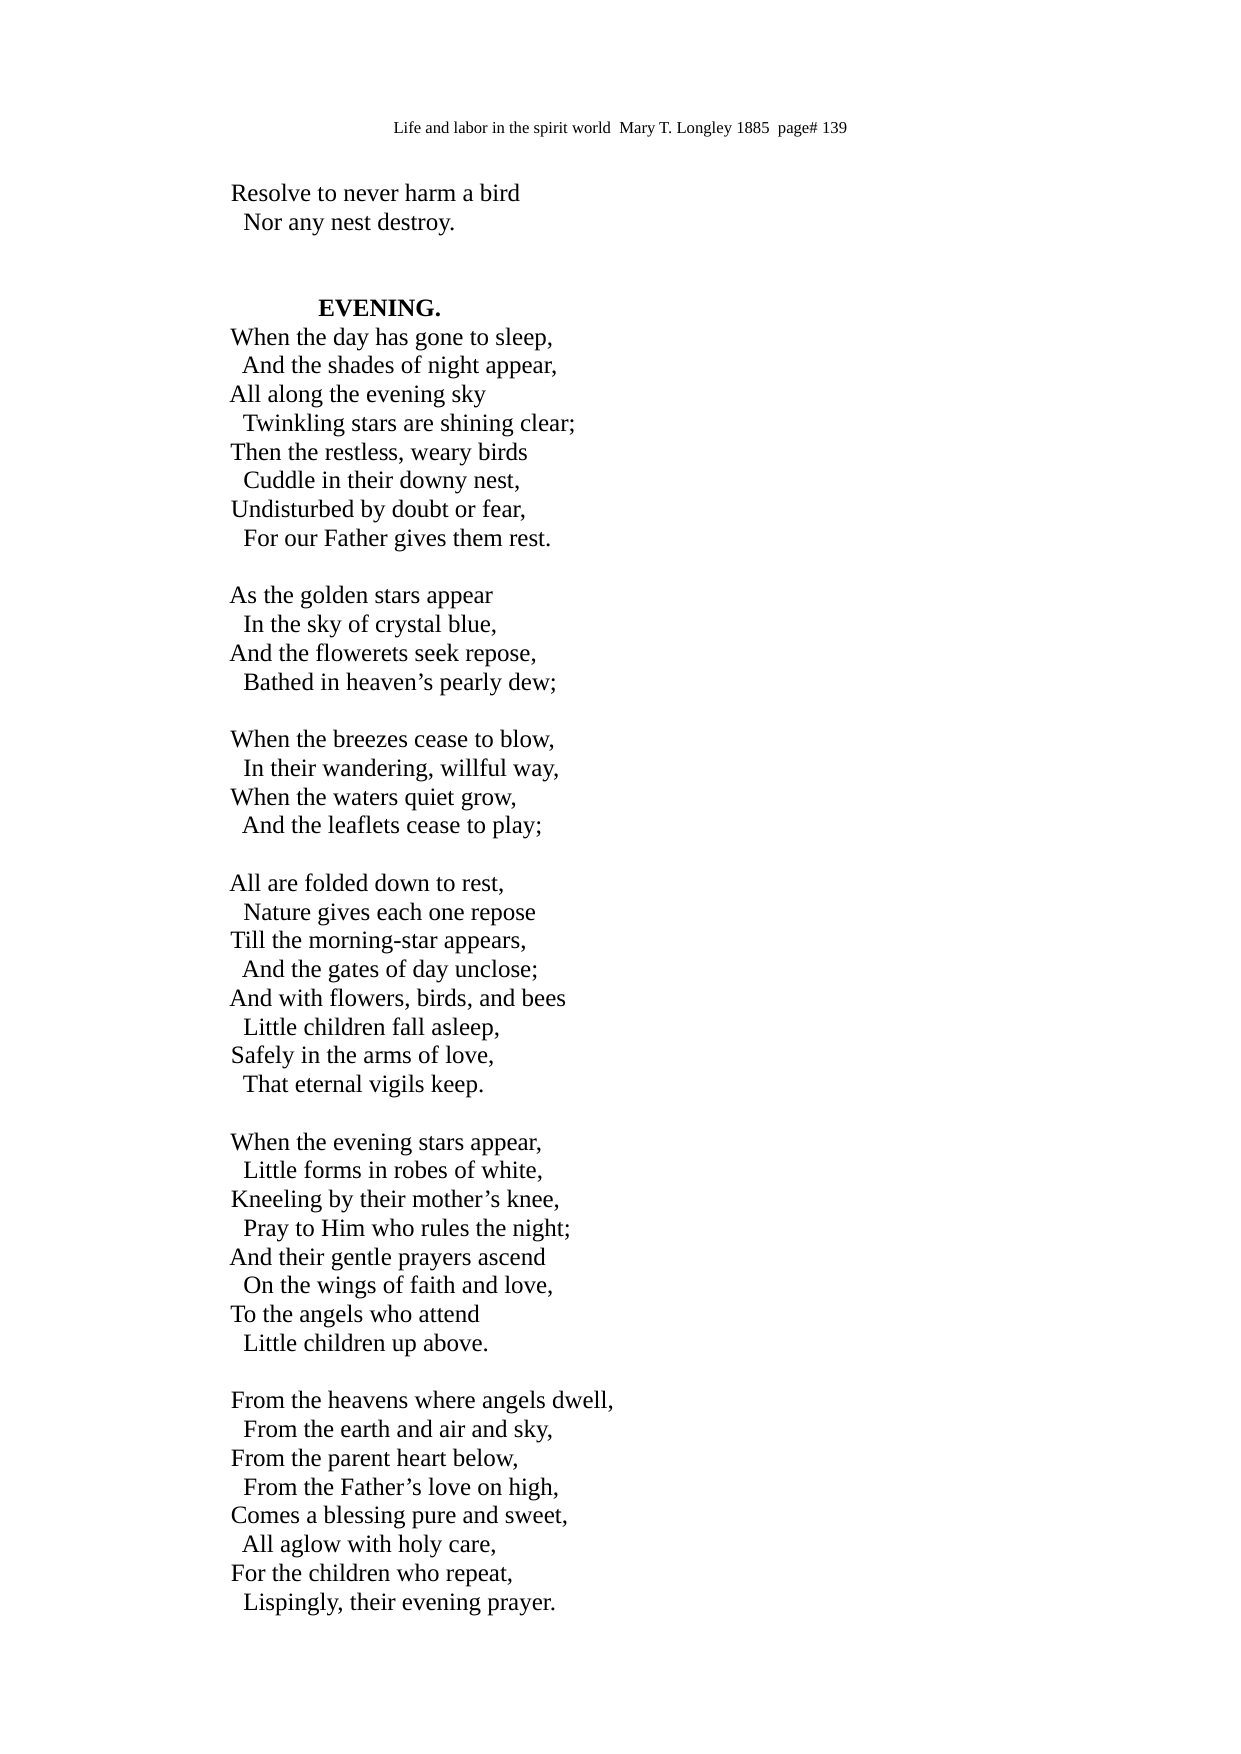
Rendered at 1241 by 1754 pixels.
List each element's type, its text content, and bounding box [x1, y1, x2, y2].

text All aglow with holy care, [118, 1529, 1122, 1558]
text To the angels who attend [118, 1299, 1122, 1328]
text On the wings of faith and love, [118, 1271, 1122, 1299]
text Little children up above. [118, 1328, 1122, 1357]
text And the shades of night appear, [118, 351, 1122, 379]
text For our Father gives them rest. [118, 523, 1122, 552]
text Twinkling stars are shining clear; [118, 408, 1122, 437]
text All along the evening sky [118, 379, 1122, 408]
text As the golden stars appear [118, 581, 1122, 609]
text For the children who repeat, [118, 1558, 1122, 1587]
text All are folded down to rest, [118, 868, 1122, 897]
text And their gentle prayers ascend [118, 1242, 1122, 1271]
text Comes a blessing pure and sweet, [118, 1501, 1122, 1529]
text Nor any nest destroy. [118, 207, 1122, 236]
text EVENING. [118, 293, 1122, 322]
text Pray to Him who rules the night; [118, 1213, 1122, 1242]
text When the waters quiet grow, [118, 782, 1122, 811]
text And the flowerets seek repose, [118, 638, 1122, 667]
text From the Father’s love on high, [118, 1472, 1122, 1501]
text Nature gives each one repose [118, 897, 1122, 926]
text Undisturbed by doubt or fear, [118, 494, 1122, 523]
text Little children fall asleep, [118, 1012, 1122, 1041]
text In their wandering, willful way, [118, 753, 1122, 782]
text From the parent heart below, [118, 1443, 1122, 1472]
text When the evening stars appear, [118, 1127, 1122, 1156]
text Bathed in heaven’s pearly dew; [118, 667, 1122, 696]
text Lispingly, their evening prayer. [118, 1587, 1122, 1616]
text From the heavens where angels dwell, [118, 1386, 1122, 1414]
text And the gates of day unclose; [118, 954, 1122, 983]
text From the earth and air and sky, [118, 1414, 1122, 1443]
text Kneeling by their mother’s knee, [118, 1184, 1122, 1213]
text Till the morning-star appears, [118, 926, 1122, 954]
text Safely in the arms of love, [118, 1041, 1122, 1069]
text In the sky of crystal blue, [118, 609, 1122, 638]
text When the day has gone to sleep, [118, 322, 1122, 351]
text And the leaflets cease to play; [118, 811, 1122, 839]
text Little forms in robes of white, [118, 1156, 1122, 1184]
text When the breezes cease to blow, [118, 724, 1122, 753]
text Cuddle in their downy nest, [118, 466, 1122, 494]
text Resolve to never harm a bird [118, 178, 1122, 207]
text That eternal vigils keep. [118, 1069, 1122, 1098]
text And with flowers, birds, and bees [118, 983, 1122, 1012]
text Then the restless, weary birds [118, 437, 1122, 466]
